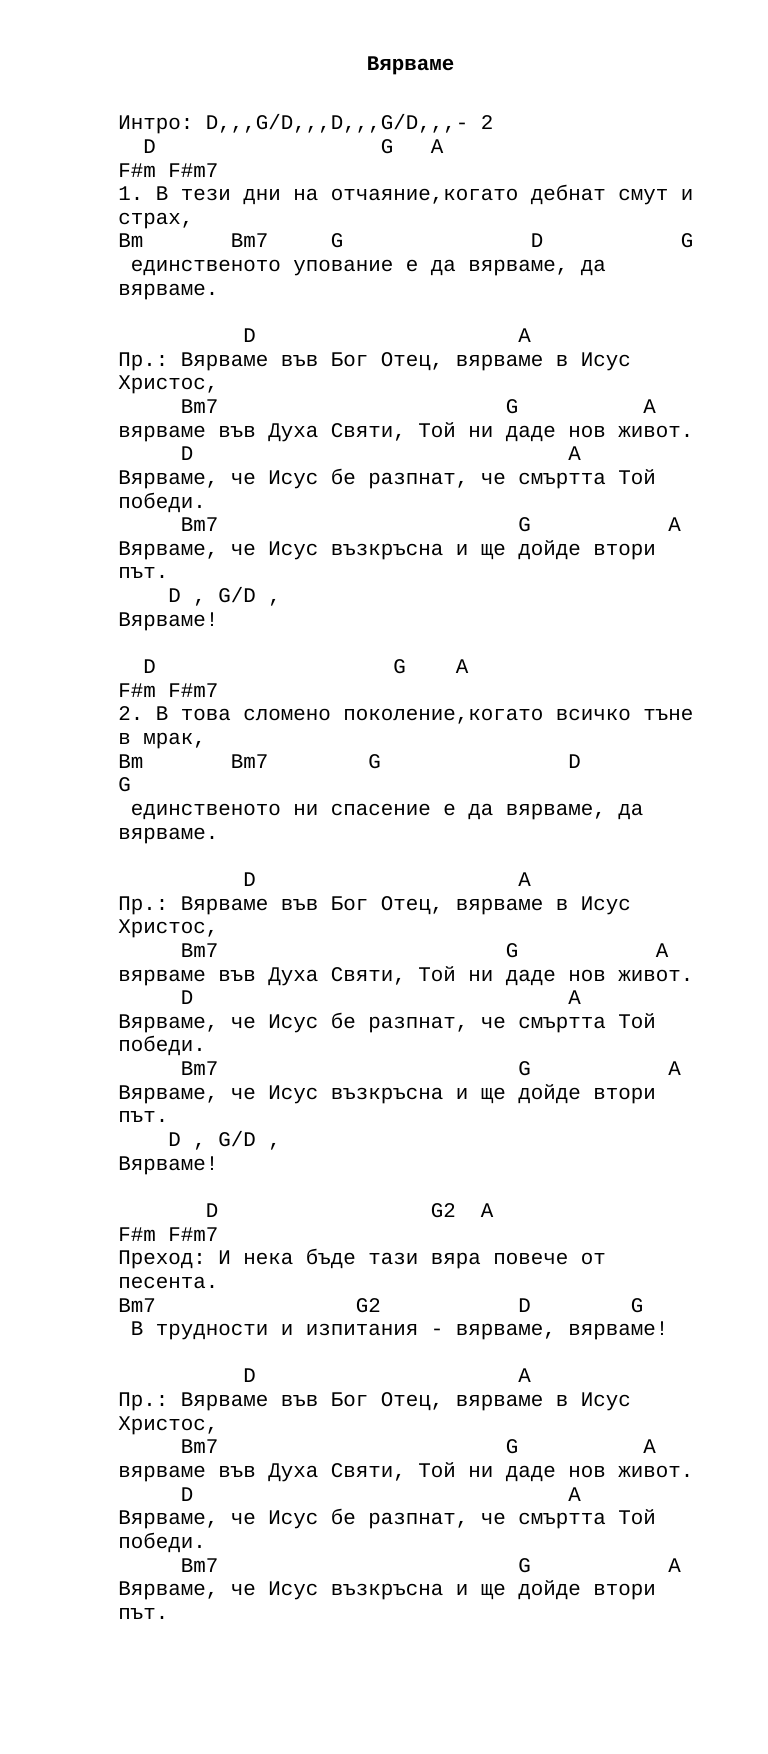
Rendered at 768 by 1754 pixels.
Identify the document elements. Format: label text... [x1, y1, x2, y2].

text D , G/D , [118, 1129, 702, 1153]
text D A [118, 325, 702, 349]
text D G2 A F#m F#m7 [118, 1200, 702, 1247]
text D A [118, 443, 702, 467]
text Bm Bm7 G D G [118, 751, 702, 798]
text D A [118, 869, 702, 893]
text Bm7 G2 D G [118, 1294, 702, 1318]
text Вярваме, че Исус бе разпнат, че смъртта Той победи. [118, 1507, 702, 1555]
text Вярваме, че Исус възкръсна и ще дойде втори път. [118, 538, 702, 585]
text Пр.: Вярваме във Бог Отец, вярваме в Исус Христос, [118, 893, 702, 940]
text Bm7 G A [118, 514, 702, 538]
text В трудности и изпитания - вярваме, вярваме! [118, 1318, 702, 1342]
text вярваме във Духа Святи, Той ни даде нов живот. [118, 963, 702, 987]
subtitle Вярваме [118, 52, 702, 76]
text Bm7 G A [118, 1058, 702, 1082]
text вярваме във Духа Святи, Той ни даде нов живот. [118, 1460, 702, 1484]
text D A [118, 1484, 702, 1507]
text Вярваме! [118, 1153, 702, 1176]
text Вярваме! [118, 609, 702, 632]
text D A [118, 987, 702, 1011]
text D G A F#m F#m7 [118, 136, 702, 183]
text единственото ни спасение е да вярваме, да вярваме. [118, 798, 702, 845]
text Преход: И нека бъде тази вяра повече от песента. [118, 1247, 702, 1294]
text вярваме във Духа Святи, Той ни даде нов живот. [118, 420, 702, 443]
text Вярваме, че Исус бе разпнат, че смъртта Той победи. [118, 1011, 702, 1058]
text 2. В това сломено поколение,когато всичко тъне в мрак, [118, 703, 702, 751]
text 1. В тези дни на отчаяние,когато дебнат смут и страх, [118, 183, 702, 231]
text D , G/D , [118, 585, 702, 609]
text Пр.: Вярваме във Бог Отец, вярваме в Исус Христос, [118, 349, 702, 396]
text Bm7 G A [118, 396, 702, 420]
text Пр.: Вярваме във Бог Отец, вярваме в Исус Христос, [118, 1389, 702, 1436]
text D G A F#m F#m7 [118, 656, 702, 703]
text Bm7 G A [118, 1555, 702, 1578]
text Bm Bm7 G D G [118, 231, 702, 254]
text Вярваме, че Исус възкръсна и ще дойде втори път. [118, 1082, 702, 1129]
text единственото упование е да вярваме, да вярваме. [118, 254, 702, 301]
text Интро: D,,,G/D,,,D,,,G/D,,,- 2 [118, 112, 702, 136]
text Bm7 G A [118, 940, 702, 963]
text D A [118, 1366, 702, 1389]
text Вярваме, че Исус бе разпнат, че смъртта Той победи. [118, 467, 702, 514]
text Вярваме, че Исус възкръсна и ще дойде втори път. [118, 1578, 702, 1626]
text Bm7 G A [118, 1436, 702, 1460]
